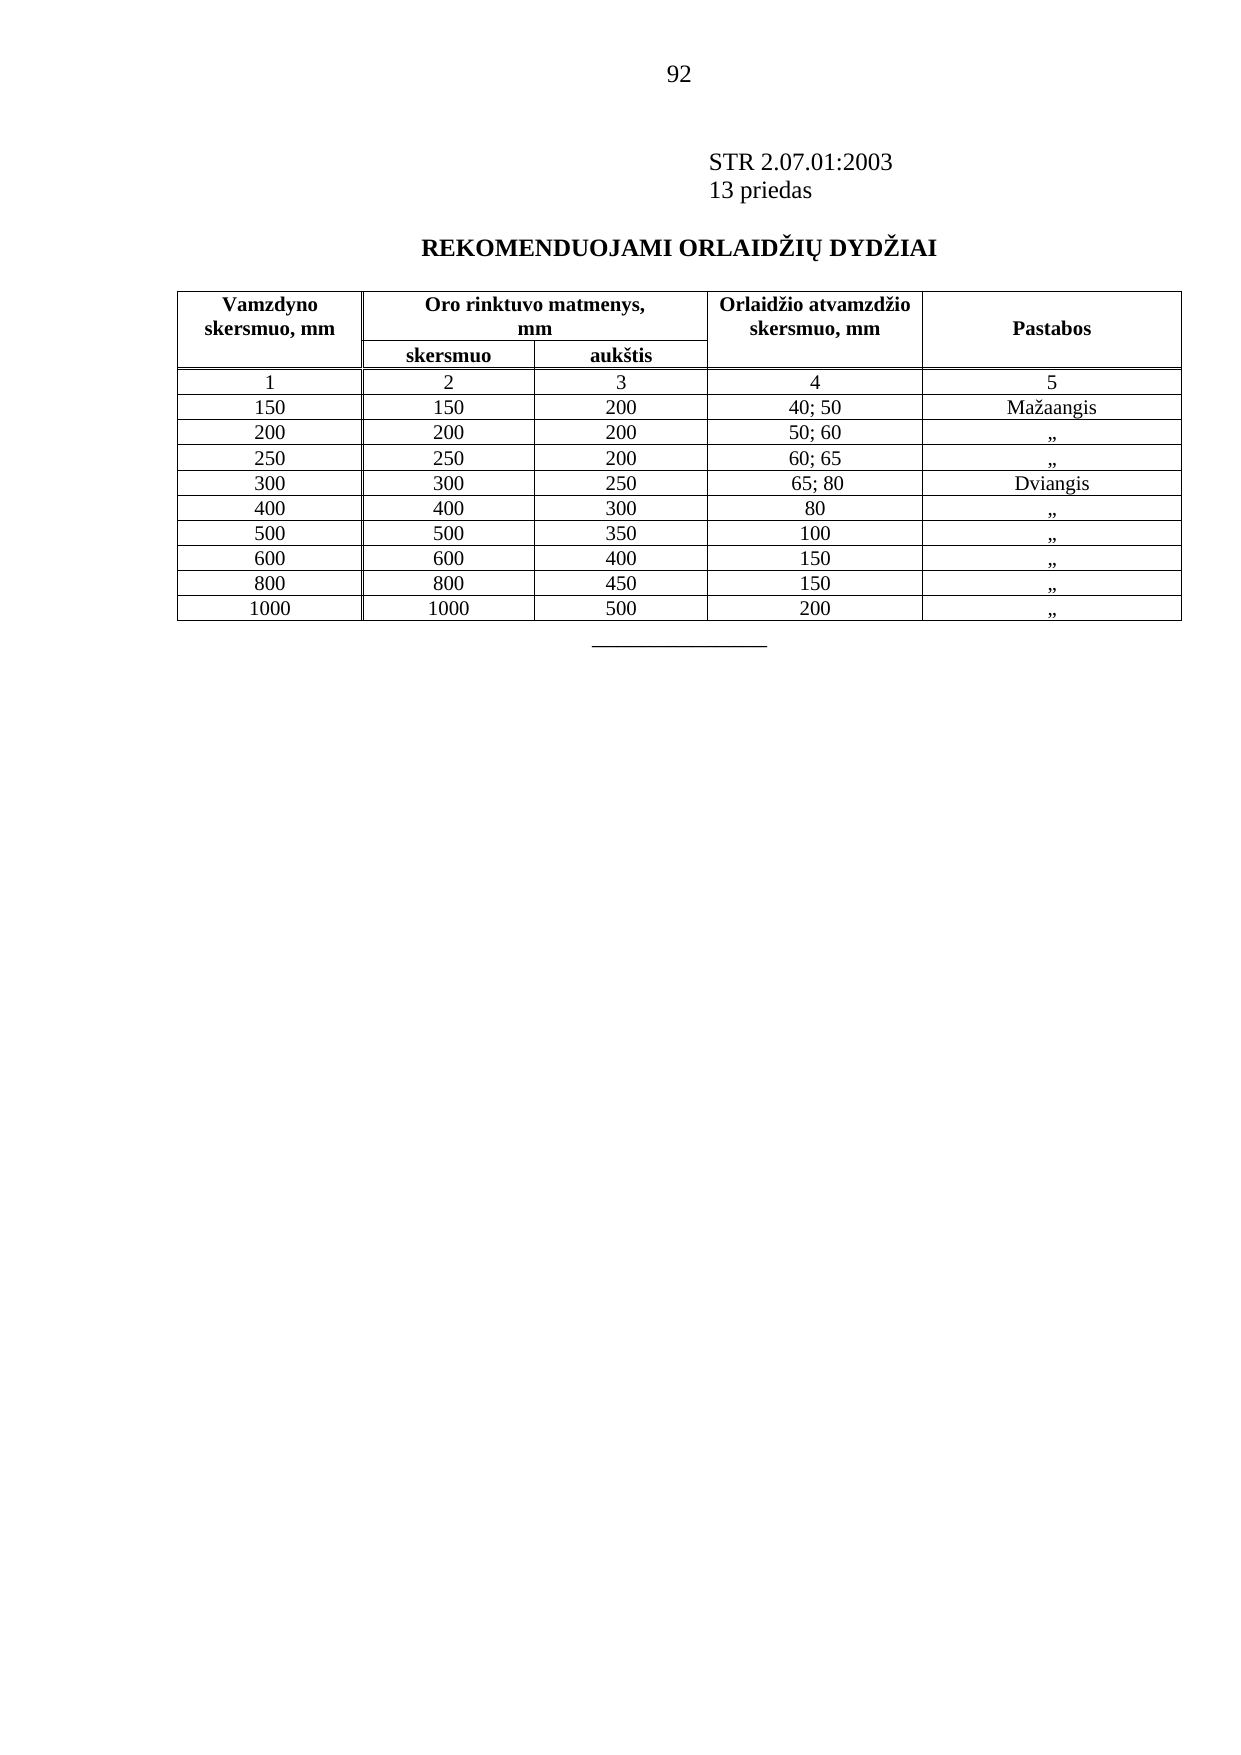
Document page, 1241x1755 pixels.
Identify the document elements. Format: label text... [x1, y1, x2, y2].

table_cell 300 [535, 496, 707, 520]
table_cell 500 [178, 521, 361, 545]
table_cell 150 [364, 395, 534, 419]
text 13 priedas [177, 176, 1181, 204]
table_cell 65; 80 [708, 471, 922, 494]
table_header Pastabos [923, 292, 1181, 367]
table_cell „ [923, 445, 1181, 469]
table_cell 300 [364, 471, 534, 494]
table_cell 200 [364, 420, 534, 444]
table_cell 100 [708, 521, 922, 545]
table_cell 5 [923, 370, 1181, 394]
table_cell „ [923, 420, 1181, 444]
table_cell „ [923, 571, 1181, 595]
table_cell 1000 [178, 596, 361, 620]
table_cell 500 [364, 521, 534, 545]
table_cell Mažaangis [923, 395, 1181, 419]
table_cell „ [923, 596, 1181, 620]
table_cell 350 [535, 521, 707, 545]
table_cell 250 [178, 445, 361, 469]
table_cell 600 [364, 546, 534, 570]
table_cell Dviangis [923, 471, 1181, 494]
table_cell 4 [708, 370, 922, 394]
table_cell 150 [708, 571, 922, 595]
table_cell 150 [708, 546, 922, 570]
table_header Vamzdyno skersmuo, mm [178, 292, 361, 367]
table_cell „ [923, 521, 1181, 545]
table_cell 150 [178, 395, 361, 419]
table_cell 200 [708, 596, 922, 620]
table_cell 800 [178, 571, 361, 595]
table_cell 300 [178, 471, 361, 494]
table_cell 600 [178, 546, 361, 570]
table_cell 3 [535, 370, 707, 394]
table_cell 2 [364, 370, 534, 394]
table_cell 400 [364, 496, 534, 520]
table_cell 800 [364, 571, 534, 595]
table_cell 250 [535, 471, 707, 494]
table_cell 200 [535, 445, 707, 469]
table_cell 60; 65 [708, 445, 922, 469]
table_cell 250 [364, 445, 534, 469]
table_cell aukštis [535, 341, 707, 367]
table_cell 50; 60 [708, 420, 922, 444]
table_cell 1000 [364, 596, 534, 620]
table_cell 450 [535, 571, 707, 595]
text REKOMENDUOJAMI ORLAIDŽIŲ DYDŽIAI [177, 233, 1181, 262]
text STR 2.07.01:2003 [177, 147, 1181, 176]
table_cell 200 [535, 420, 707, 444]
table_cell „ [923, 546, 1181, 570]
table_cell 400 [178, 496, 361, 520]
table_cell skersmuo [364, 341, 534, 367]
table_cell 400 [535, 546, 707, 570]
table_cell „ [923, 496, 1181, 520]
table_header Oro rinktuvo matmenys, mm [364, 292, 707, 340]
text ______________ [177, 621, 1181, 650]
table_header Orlaidžio atvamzdžio skersmuo, mm [708, 292, 922, 367]
table_cell 200 [535, 395, 707, 419]
table_cell 40; 50 [708, 395, 922, 419]
table_cell 200 [178, 420, 361, 444]
table_cell 80 [708, 496, 922, 520]
table_cell 1 [178, 370, 361, 394]
table_cell 500 [535, 596, 707, 620]
